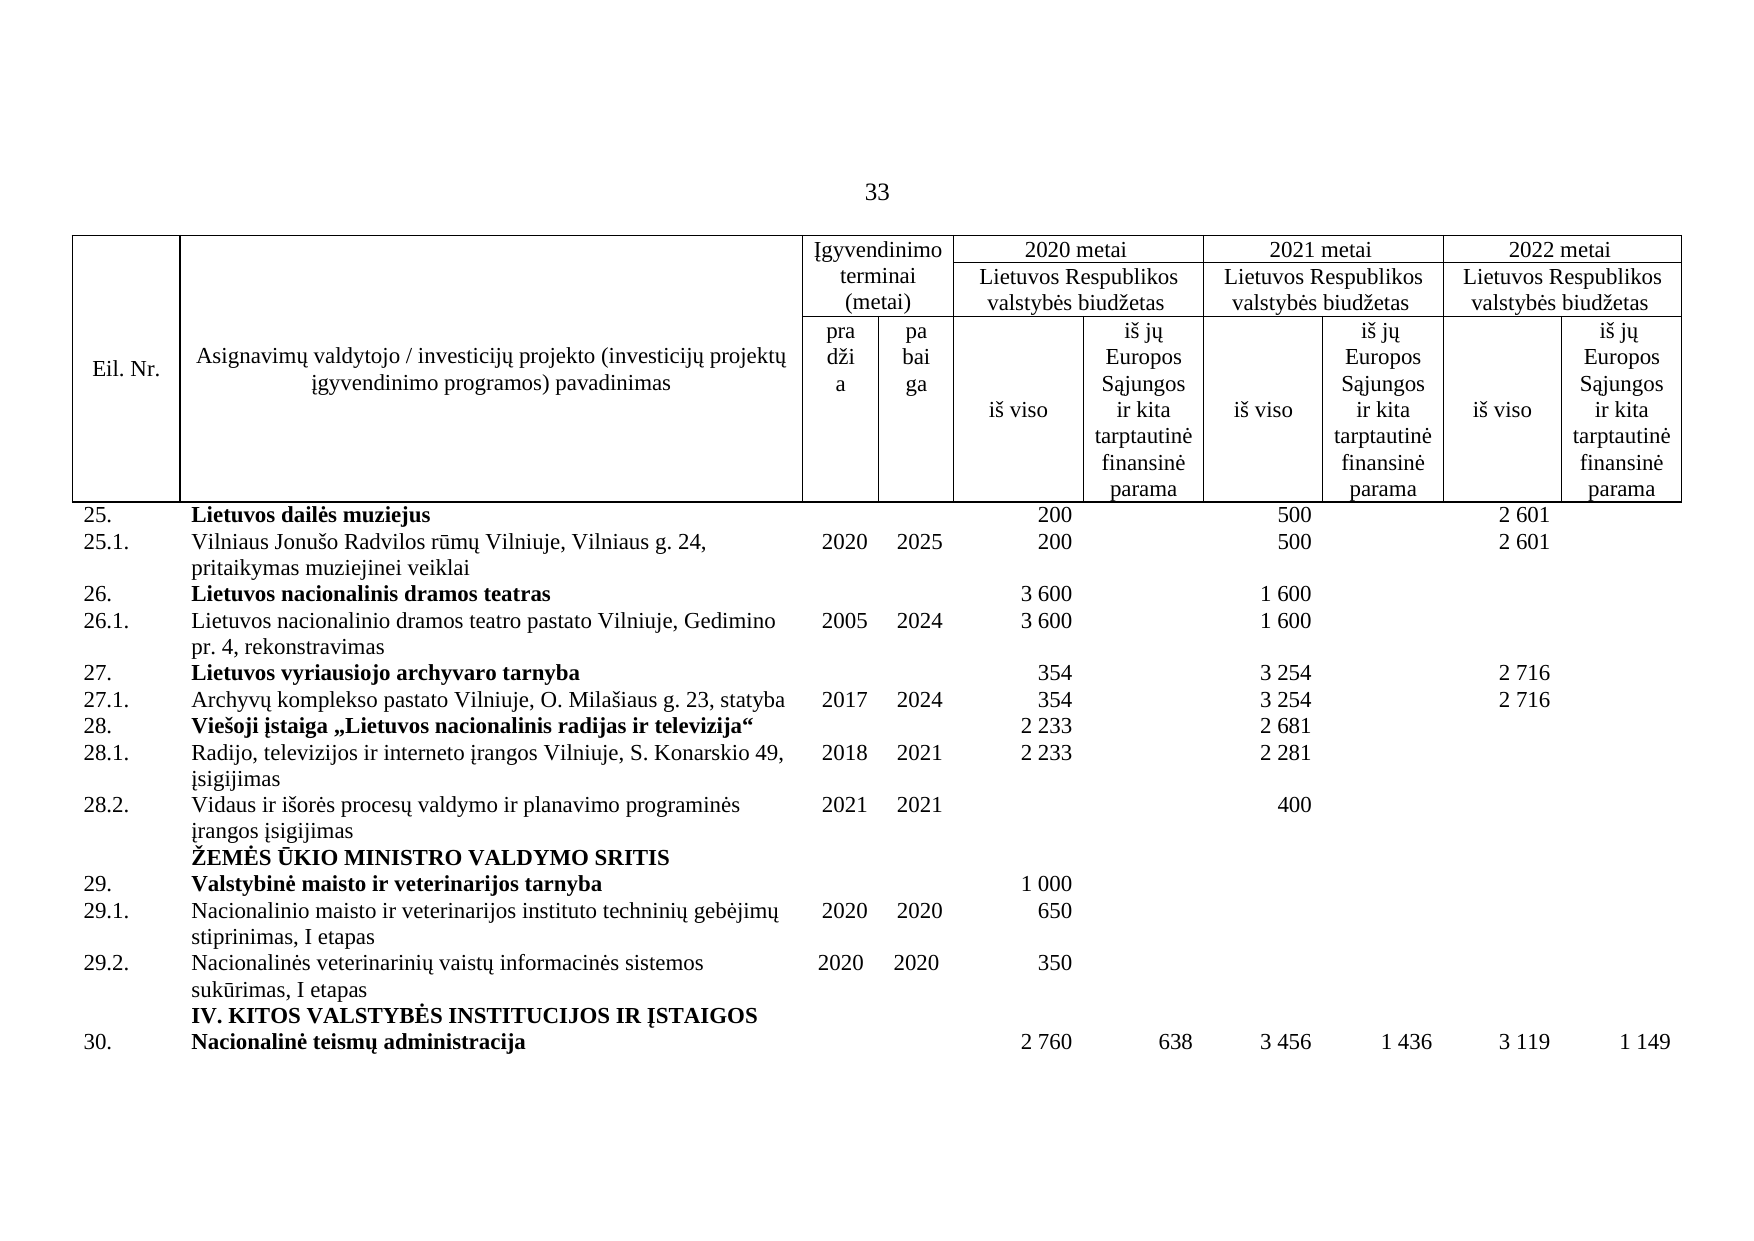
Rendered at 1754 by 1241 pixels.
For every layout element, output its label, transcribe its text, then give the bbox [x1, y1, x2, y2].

table_cell 2018 [803, 739, 879, 791]
table_cell [1443, 739, 1561, 791]
table_cell 200 [954, 528, 1083, 580]
table_cell [1323, 528, 1443, 580]
table_cell iš viso [954, 317, 1083, 501]
table_cell [954, 844, 1083, 870]
table_cell pabaiga [879, 317, 953, 501]
table_cell [1083, 949, 1204, 1002]
table_cell 27. [72, 660, 180, 686]
table_cell [1561, 528, 1682, 580]
table_cell [72, 844, 180, 870]
table_cell [1323, 739, 1443, 791]
table_cell 2 681 [1204, 712, 1323, 738]
table_cell 2020 [803, 949, 879, 1002]
table_cell Vidaus ir išorės procesų valdymo ir planavimo programinės įrangos įsigijimas [180, 791, 802, 844]
table_cell 25. [72, 503, 180, 528]
table_cell 1 600 [1204, 607, 1323, 659]
table_cell [1083, 503, 1204, 528]
table_cell 2 601 [1443, 528, 1561, 580]
table_cell [1443, 897, 1561, 949]
table_cell [1323, 580, 1443, 607]
table_cell [1443, 949, 1561, 1002]
table_cell [803, 580, 879, 607]
table_cell [1323, 712, 1443, 738]
table_cell 2021 [803, 791, 879, 844]
table_cell 28.2. [72, 791, 180, 844]
table_cell [1561, 580, 1682, 607]
table_cell Vilniaus Jonušo Radvilos rūmų Vilniuje, Vilniaus g. 24, pritaikymas muziejinei veiklai [180, 528, 802, 580]
table_cell 2017 [803, 686, 879, 712]
table_cell 2 716 [1443, 686, 1561, 712]
table_cell 2020 [879, 897, 953, 949]
table_cell 25.1. [72, 528, 180, 580]
table_header Įgyvendinimo terminai (metai) [803, 236, 953, 316]
table_cell 2 716 [1443, 660, 1561, 686]
table_cell [879, 1029, 953, 1055]
table_cell Lietuvos Respublikos valstybės biudžetas [1204, 263, 1443, 316]
table_cell [1443, 870, 1561, 897]
table_cell [803, 870, 879, 897]
table_cell [1323, 870, 1443, 897]
table_cell [954, 791, 1083, 844]
table_cell 1 000 [954, 870, 1083, 897]
table_cell [1083, 607, 1204, 659]
table_cell [1083, 528, 1204, 580]
table_header 2022 metai [1444, 236, 1681, 262]
table_cell iš viso [1444, 317, 1561, 501]
table_cell [1083, 660, 1204, 686]
table_cell [803, 503, 879, 528]
table_cell 2021 [879, 791, 953, 844]
table_cell [1443, 607, 1561, 659]
table_cell [1204, 949, 1323, 1002]
table_cell 350 [954, 949, 1083, 1002]
table_cell 29.1. [72, 897, 180, 949]
table_cell [1323, 686, 1443, 712]
table_cell 2024 [879, 607, 953, 659]
table_cell 1 149 [1561, 1029, 1682, 1055]
table_cell 400 [1204, 791, 1323, 844]
table_cell [1443, 580, 1561, 607]
table_cell [1323, 949, 1443, 1002]
table_cell [879, 870, 953, 897]
table_cell [1083, 1002, 1204, 1028]
table_cell [1561, 949, 1682, 1002]
table_cell pradžia [803, 317, 878, 501]
table_cell 29.2. [72, 949, 180, 1002]
table_cell 3 254 [1204, 660, 1323, 686]
table_cell [72, 1002, 180, 1028]
table_cell 3 456 [1204, 1029, 1323, 1055]
table_cell [1561, 686, 1682, 712]
table_cell IV. KITOS VALSTYBĖS INSTITUCIJOS IR ĮSTAIGOS [180, 1002, 802, 1028]
table_cell [803, 660, 879, 686]
table_cell 28.1. [72, 739, 180, 791]
table_cell iš jų Europos Sąjungos ir kita tarptautinė finansinė parama [1084, 317, 1203, 501]
table_cell [879, 503, 953, 528]
table_cell 3 254 [1204, 686, 1323, 712]
table_header 2020 metai [954, 236, 1203, 262]
table_cell [803, 1029, 879, 1055]
table_cell 2021 [879, 739, 953, 791]
table_cell 2 760 [954, 1029, 1083, 1055]
table_cell [1323, 607, 1443, 659]
table_cell [1204, 1002, 1323, 1028]
table_cell [1083, 844, 1204, 870]
table_cell [803, 844, 879, 870]
table_cell iš jų Europos Sąjungos ir kita tarptautinė finansinė parama [1562, 317, 1681, 501]
table_cell 2020 [879, 949, 953, 1002]
table_header Eil. Nr. [73, 236, 179, 501]
table_cell [1204, 870, 1323, 897]
table_cell [1561, 897, 1682, 949]
table_cell [879, 712, 953, 738]
table_cell [1083, 712, 1204, 738]
table_cell [1083, 791, 1204, 844]
table_cell [1561, 870, 1682, 897]
table_cell [1561, 660, 1682, 686]
table_cell [1443, 1002, 1561, 1028]
table_cell 2 233 [954, 712, 1083, 738]
table_cell Lietuvos Respublikos valstybės biudžetas [1444, 263, 1681, 316]
table_cell [879, 580, 953, 607]
table_cell [1561, 739, 1682, 791]
table_cell 30. [72, 1029, 180, 1055]
table_cell [879, 660, 953, 686]
table_cell 26. [72, 580, 180, 607]
table_cell 2025 [879, 528, 953, 580]
table_cell 2 281 [1204, 739, 1323, 791]
table_cell 1 436 [1323, 1029, 1443, 1055]
table_cell 2 233 [954, 739, 1083, 791]
table_cell 500 [1204, 503, 1323, 528]
table_cell [1204, 897, 1323, 949]
table_cell [1323, 897, 1443, 949]
table_cell [1204, 844, 1323, 870]
table_cell [1561, 1002, 1682, 1028]
table_cell 26.1. [72, 607, 180, 659]
table_cell Žemės ūkio ministro valdymo sritis [180, 844, 802, 870]
table_cell [1323, 844, 1443, 870]
table_cell 2020 [803, 528, 879, 580]
table_cell [1443, 712, 1561, 738]
table_cell [1083, 739, 1204, 791]
table_cell [1083, 580, 1204, 607]
table_cell Radijo, televizijos ir interneto įrangos Vilniuje, S. Konarskio 49, įsigijimas [180, 739, 802, 791]
table_cell 2 601 [1443, 503, 1561, 528]
table_cell [1561, 844, 1682, 870]
table_cell Nacionalinio maisto ir veterinarijos instituto techninių gebėjimų stiprinimas, I etapas [180, 897, 802, 949]
table_cell [1561, 712, 1682, 738]
table_cell 638 [1083, 1029, 1204, 1055]
table_cell 27.1. [72, 686, 180, 712]
table_cell 200 [954, 503, 1083, 528]
table_cell 29. [72, 870, 180, 897]
table_cell 28. [72, 712, 180, 738]
table_cell 3 600 [954, 580, 1083, 607]
table_cell 2020 [803, 897, 879, 949]
table_cell Lietuvos vyriausiojo archyvaro tarnyba [180, 660, 802, 686]
table_cell [879, 844, 953, 870]
table_cell [1323, 1002, 1443, 1028]
table_cell [1083, 686, 1204, 712]
table_cell [1323, 503, 1443, 528]
table_cell 354 [954, 686, 1083, 712]
table_cell Lietuvos nacionalinis dramos teatras [180, 580, 802, 607]
table_cell 3 119 [1443, 1029, 1561, 1055]
table_cell 1 600 [1204, 580, 1323, 607]
table_cell Lietuvos dailės muziejus [180, 503, 802, 528]
table_cell [1443, 844, 1561, 870]
table_header 2021 metai [1204, 236, 1443, 262]
table_cell 500 [1204, 528, 1323, 580]
table_cell 2005 [803, 607, 879, 659]
table_cell [803, 1002, 879, 1028]
table_cell [1561, 503, 1682, 528]
table_cell Nacionalinė teismų administracija [180, 1029, 802, 1055]
table_cell 354 [954, 660, 1083, 686]
table_cell [879, 1002, 953, 1028]
table_cell 650 [954, 897, 1083, 949]
table_cell Viešoji įstaiga „Lietuvos nacionalinis radijas ir televizija“ [180, 712, 802, 738]
table_cell [1561, 607, 1682, 659]
table_cell Archyvų komplekso pastato Vilniuje, O. Milašiaus g. 23, statyba [180, 686, 802, 712]
table_header Asignavimų valdytojo / investicijų projekto (investicijų projektų įgyvendinimo programos) pavadinimas [181, 236, 802, 501]
table_cell Nacionalinės veterinarinių vaistų informacinės sistemos sukūrimas, I etapas [180, 949, 802, 1002]
table_cell [1083, 897, 1204, 949]
table_cell Valstybinė maisto ir veterinarijos tarnyba [180, 870, 802, 897]
table_cell [1323, 791, 1443, 844]
table_cell [1561, 791, 1682, 844]
table_cell [954, 1002, 1083, 1028]
table_cell [1443, 791, 1561, 844]
table_cell [1323, 660, 1443, 686]
table_cell [803, 712, 879, 738]
table_cell Lietuvos nacionalinio dramos teatro pastato Vilniuje, Gedimino pr. 4, rekonstravimas [180, 607, 802, 659]
table_cell [1083, 870, 1204, 897]
table_cell iš jų Europos Sąjungos ir kita tarptautinė finansinė parama [1323, 317, 1443, 501]
table_cell 2024 [879, 686, 953, 712]
table_cell 3 600 [954, 607, 1083, 659]
table_cell Lietuvos Respublikos valstybės biudžetas [954, 263, 1203, 316]
table_cell iš viso [1204, 317, 1322, 501]
